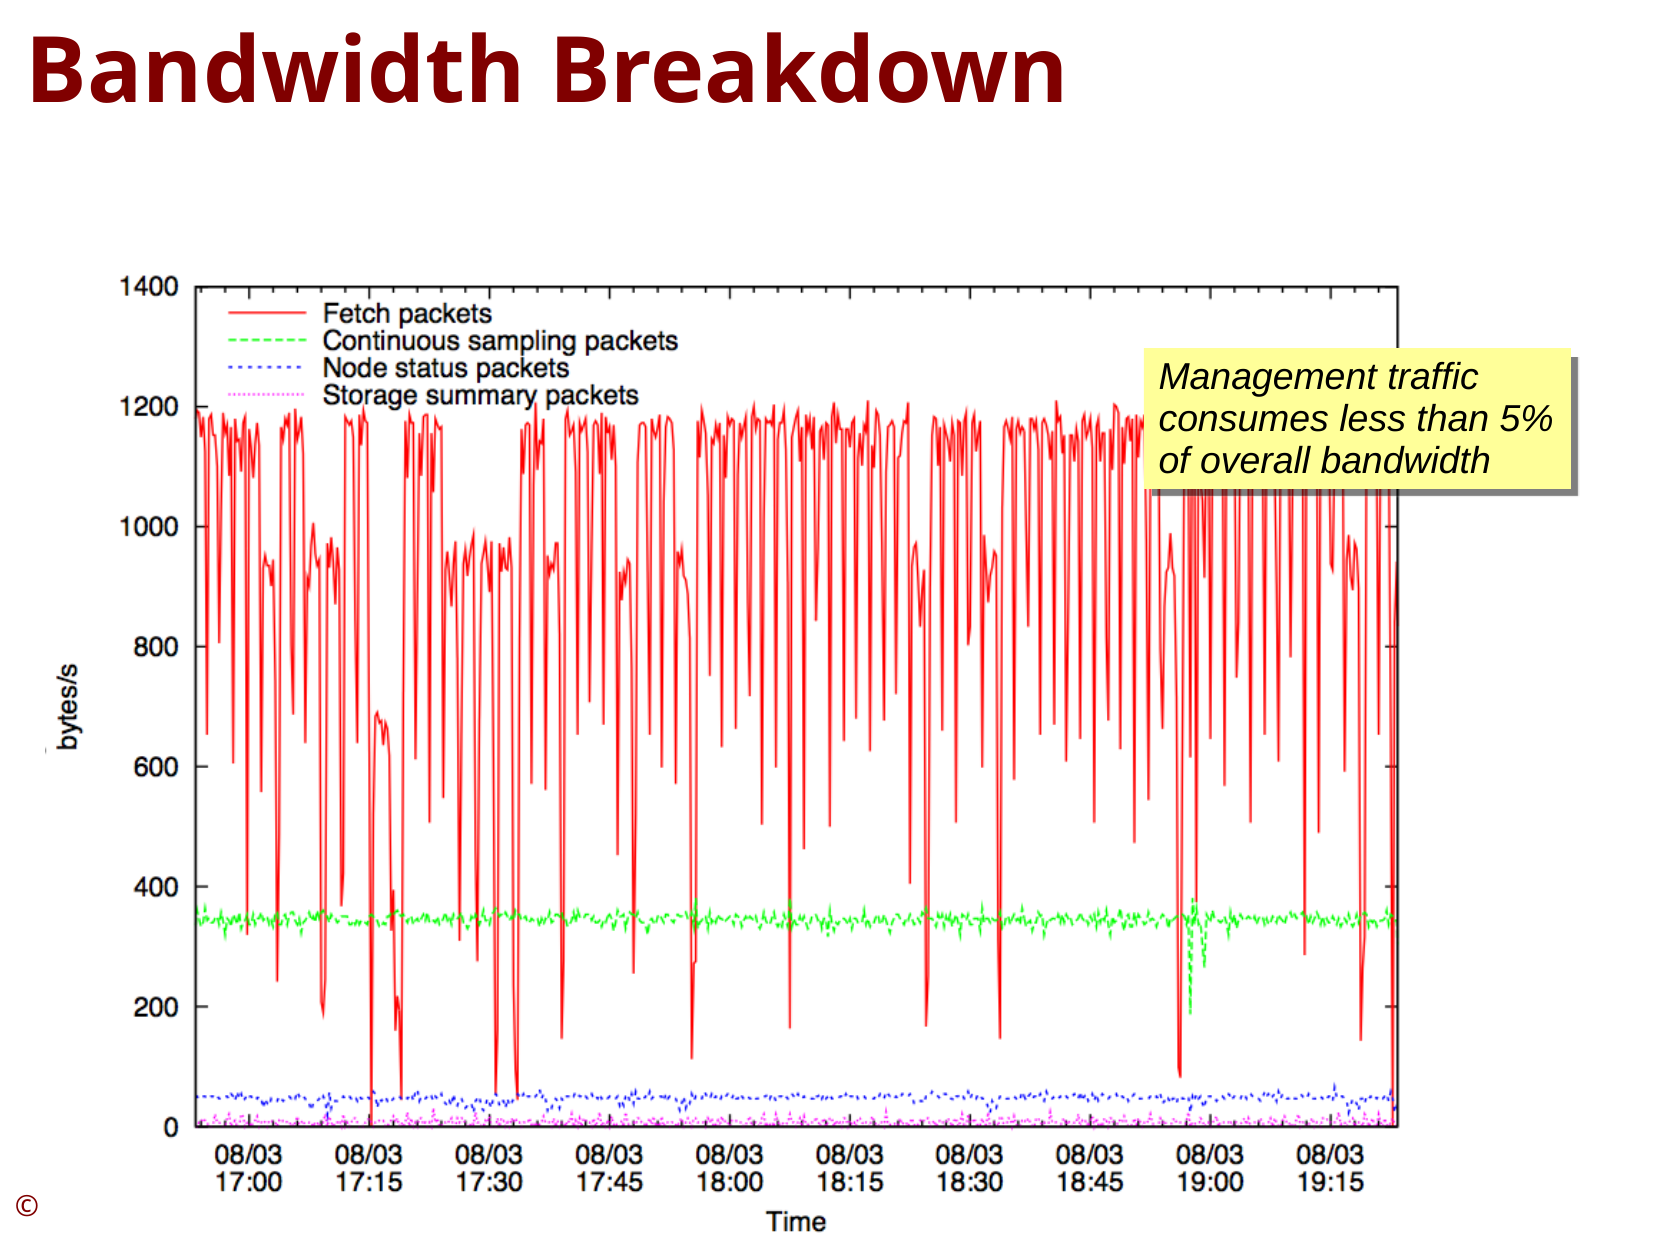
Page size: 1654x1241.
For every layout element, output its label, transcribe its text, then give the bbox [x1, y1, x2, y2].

title Bandwidth Breakdown [25, 12, 1438, 121]
picture [45, 263, 1421, 1241]
text_box Management traffic consumes less than 5% of overall bandwidth [1143, 348, 1571, 489]
